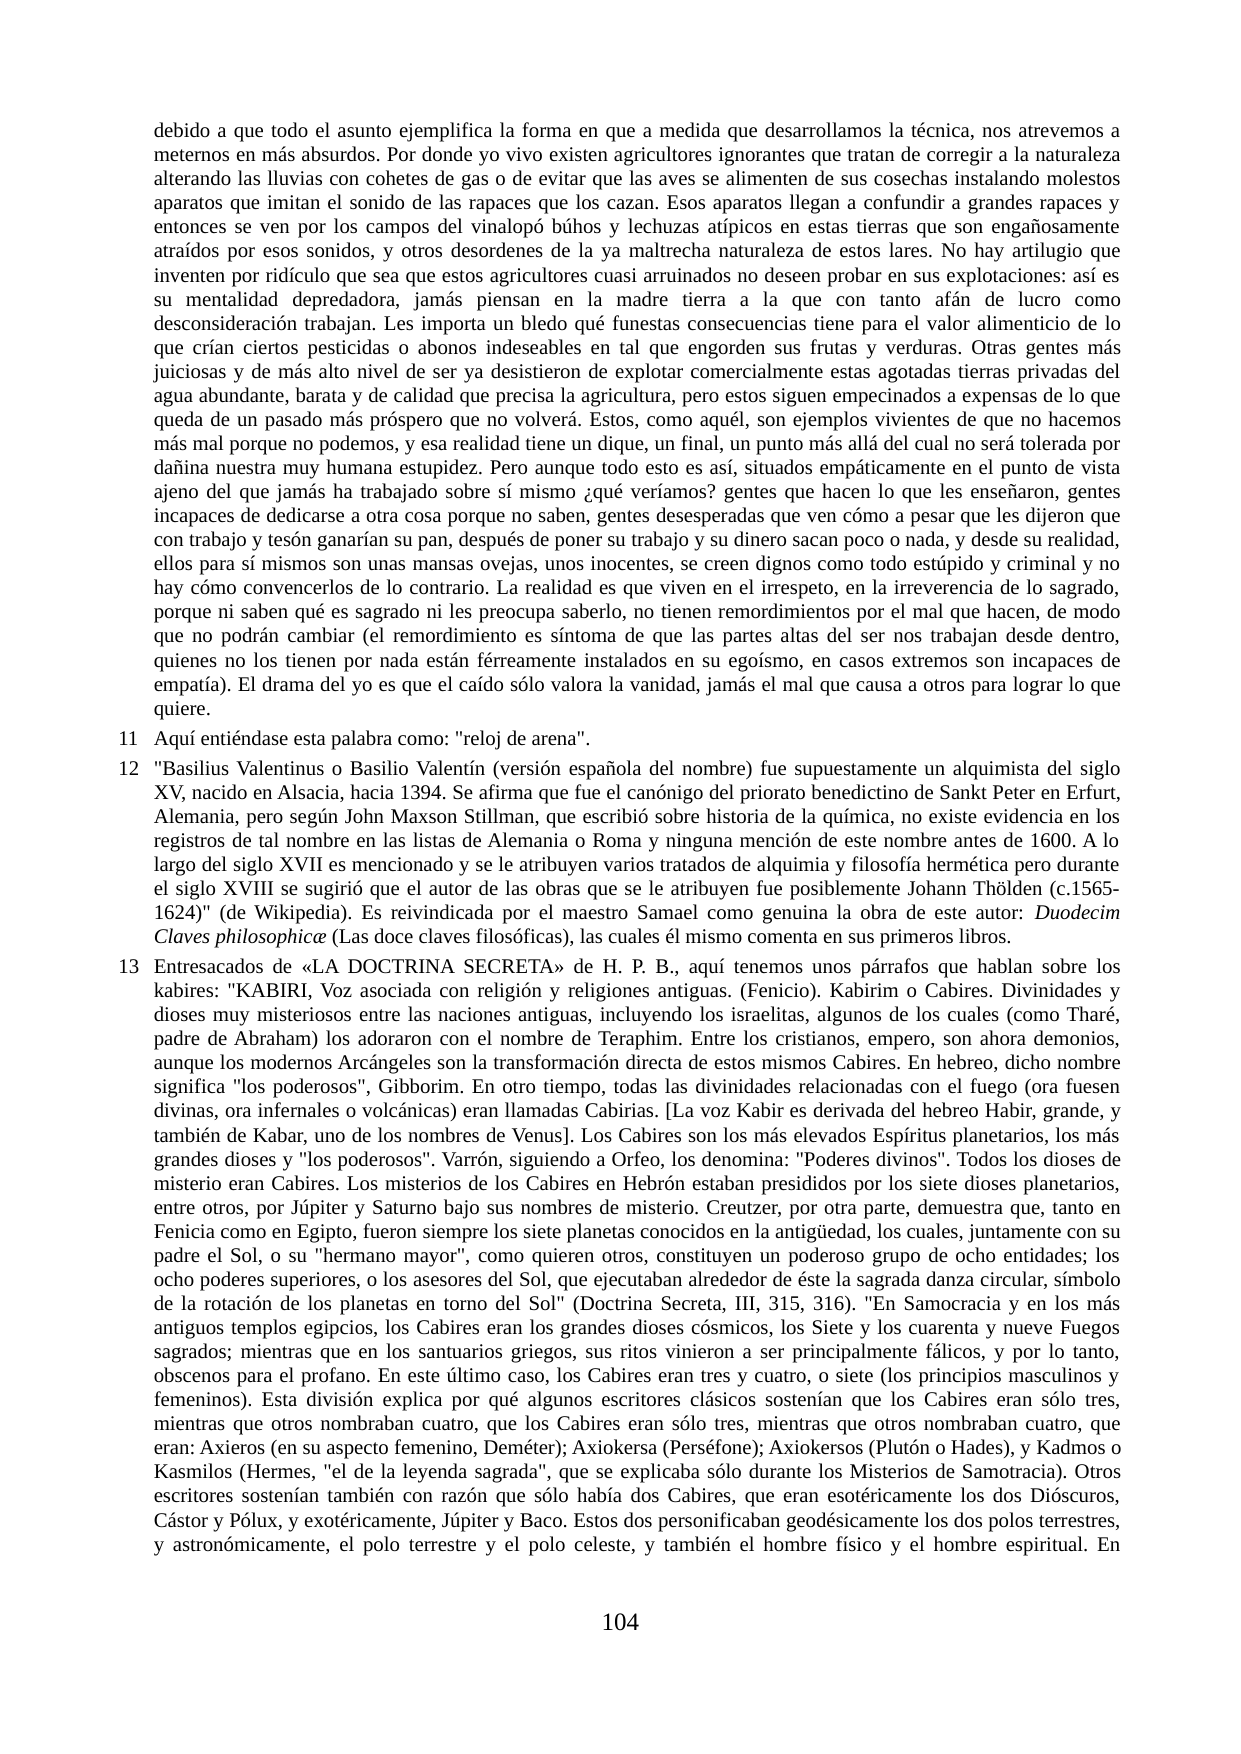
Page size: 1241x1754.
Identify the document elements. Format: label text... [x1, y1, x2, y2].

text debido a que todo el asunto ejemplifica la forma en que a medida que desarrollamos la técnica, nos atrevemos a meternos en más absurdos. Por donde yo vivo existen agricultores ignorantes que tratan de corregir a la naturaleza alterando las lluvias con cohetes de gas o de evitar que las aves se alimenten de sus cosechas instalando molestos aparatos que imitan el sonido de las rapaces que los cazan. Esos aparatos llegan a confundir a grandes rapaces y entonces se ven por los campos del vinalopó búhos y lechuzas atípicos en estas tierras que son engañosamente atraídos por esos sonidos, y otros desordenes de la ya maltrecha naturaleza de estos lares. No hay artilugio que inventen por ridículo que sea que estos agricultores cuasi arruinados no deseen probar en sus explotaciones: así es su mentalidad depredadora, jamás piensan en la madre tierra a la que con tanto afán de lucro como desconsideración trabajan. Les importa un bledo qué funestas consecuencias tiene para el valor alimenticio de lo que crían ciertos pesticidas o abonos indeseables en tal que engorden sus frutas y verduras. Otras gentes más juiciosas y de más alto nivel de ser ya desistieron de explotar comercialmente estas agotadas tierras privadas del agua abundante, barata y de calidad que precisa la agricultura, pero estos siguen empecinados a expensas de lo que queda de un pasado más próspero que no volverá. Estos, como aquél, son ejemplos vivientes de que no hacemos más mal porque no podemos, y esa realidad tiene un dique, un final, un punto más allá del cual no será tolerada por dañina nuestra muy humana estupidez. Pero aunque todo esto es así, situados empáticamente en el punto de vista ajeno del que jamás ha trabajado sobre sí mismo ¿qué veríamos? gentes que hacen lo que les enseñaron, gentes incapaces de dedicarse a otra cosa porque no saben, gentes desesperadas que ven cómo a pesar que les dijeron que con trabajo y tesón ganarían su pan, después de poner su trabajo y su dinero sacan poco o nada, y desde su realidad, ellos para sí mismos son unas mansas ovejas, unos inocentes, se creen dignos como todo estúpido y criminal y no hay cómo convencerlos de lo contrario. La realidad es que viven en el irrespeto, en la irreverencia de lo sagrado, porque ni saben qué es sagrado ni les preocupa saberlo, no tienen remordimientos por el mal que hacen, de modo que no podrán cambiar (el remordimiento es síntoma de que las partes altas del ser nos trabajan desde dentro, quienes no los tienen por nada están férreamente instalados en su egoísmo, en casos extremos son incapaces de empatía). El drama del yo es que el caído sólo valora la vanidad, jamás el mal que causa a otros para lograr lo que quiere. [118, 118, 1122, 720]
text "Basilius Valentinus o Basilio Valentín (versión española del nombre) fue supuestamente un alquimista del siglo XV, nacido en Alsacia, hacia 1394. Se afirma que fue el canónigo del priorato benedictino de Sankt Peter en Erfurt, Alemania, pero según John Maxson Stillman, que escribió sobre historia de la química, no existe evidencia en los registros de tal nombre en las listas de Alemania o Roma y ninguna mención de este nombre antes de 1600. A lo largo del siglo XVII es mencionado y se le atribuyen varios tratados de alquimia y filosofía hermética pero durante el siglo XVIII se sugirió que el autor de las obras que se le atribuyen fue posiblemente Johann Thölden (c.1565-1624)" (de Wikipedia). Es reivindicada por el maestro Samael como genuina la obra de este autor: Duodecim Claves philosophicæ (Las doce claves filosóficas), las cuales él mismo comenta en sus primeros libros. [118, 756, 1122, 948]
text Entresacados de «LA DOCTRINA SECRETA» de H. P. B., aquí tenemos unos párrafos que hablan sobre los kabires: "KABIRI, Voz asociada con religión y religiones antiguas. (Fenicio). Kabirim o Cabires. Divinidades y dioses muy misteriosos entre las naciones antiguas, incluyendo los israelitas, algunos de los cuales (como Tharé, padre de Abraham) los adoraron con el nombre de Teraphim. Entre los cristianos, empero, son ahora demonios, aunque los modernos Arcángeles son la transformación directa de estos mismos Cabires. En hebreo, dicho nombre significa "los poderosos", Gibborim. En otro tiempo, todas las divinidades relacionadas con el fuego (ora fuesen divinas, ora infernales o volcánicas) eran llamadas Cabirias. [La voz Kabir es derivada del hebreo Habir, grande, y también de Kabar, uno de los nombres de Venus]. Los Cabires son los más elevados Espíritus planetarios, los más grandes dioses y "los poderosos". Varrón, siguiendo a Orfeo, los denomina: "Poderes divinos". Todos los dioses de misterio eran Cabires. Los misterios de los Cabires en Hebrón estaban presididos por los siete dioses planetarios, entre otros, por Júpiter y Saturno bajo sus nombres de misterio. Creutzer, por otra parte, demuestra que, tanto en Fenicia como en Egipto, fueron siempre los siete planetas conocidos en la antigüedad, los cuales, juntamente con su padre el Sol, o su "hermano mayor", como quieren otros, constituyen un poderoso grupo de ocho entidades; los ocho poderes superiores, o los asesores del Sol, que ejecutaban alrededor de éste la sagrada danza circular, símbolo de la rotación de los planetas en torno del Sol" (Doctrina Secreta, III, 315, 316). "En Samocracia y en los más antiguos templos egipcios, los Cabires eran los grandes dioses cósmicos, los Siete y los cuarenta y nueve Fuegos sagrados; mientras que en los santuarios griegos, sus ritos vinieron a ser principalmente fálicos, y por lo tanto, obscenos para el profano. En este último caso, los Cabires eran tres y cuatro, o siete (los principios masculinos y femeninos). Esta división explica por qué algunos escritores clásicos sostenían que los Cabires eran sólo tres, mientras que otros nombraban cuatro, que los Cabires eran sólo tres, mientras que otros nombraban cuatro, que eran: Axieros (en su aspecto femenino, Deméter); Axiokersa (Perséfone); Axiokersos (Plutón o Hades), y Kadmos o Kasmilos (Hermes, "el de la leyenda sagrada", que se explicaba sólo durante los Misterios de Samotracia). Otros escritores sostenían también con razón que sólo había dos Cabires, que eran esotéricamente los dos Dióscuros, Cástor y Pólux, y exotéricamente, Júpiter y Baco. Estos dos personificaban geodésicamente los dos polos terrestres, y astronómicamente, el polo terrestre y el polo celeste, y también el hombre físico y el hombre espiritual. En [118, 954, 1122, 1556]
text Aquí entiéndase esta palabra como: "reloj de arena". [118, 726, 1122, 750]
